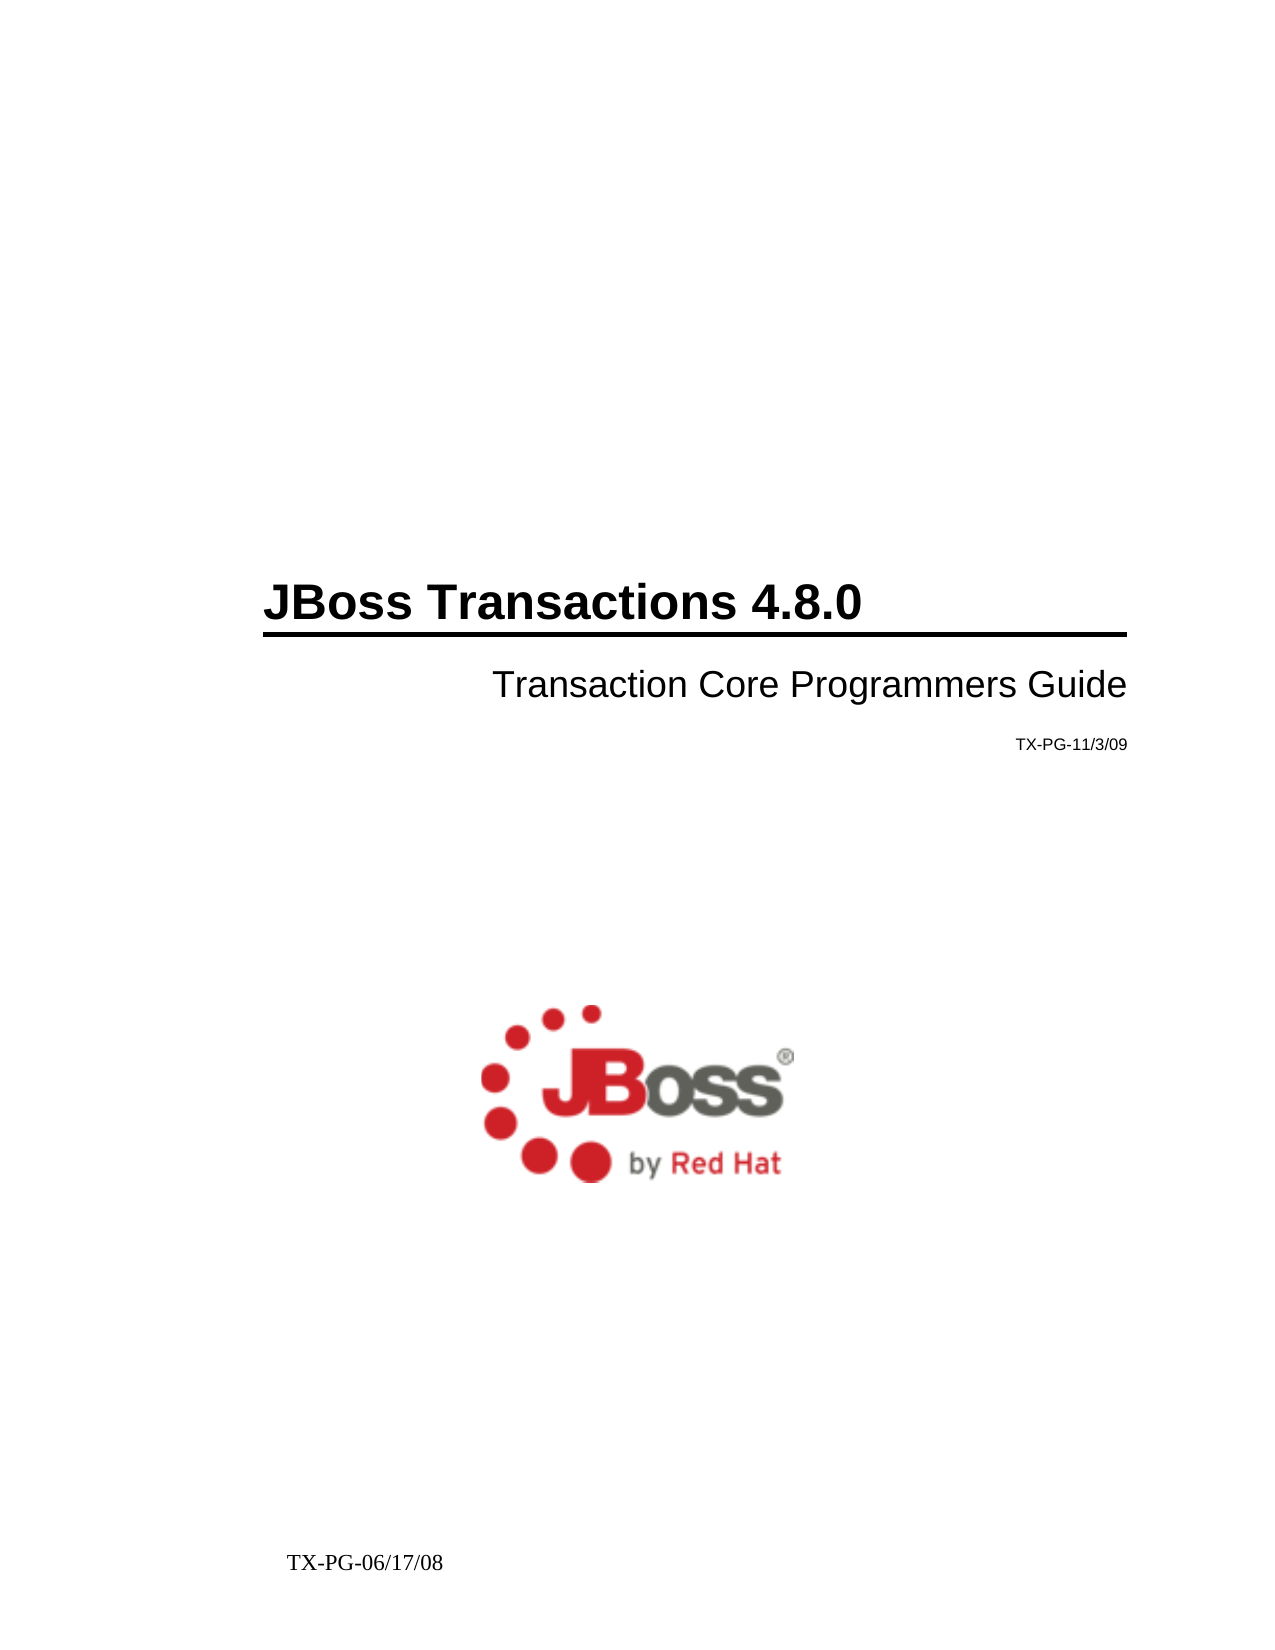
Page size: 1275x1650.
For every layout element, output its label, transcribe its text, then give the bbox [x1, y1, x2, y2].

text TX-PG-11/3/09 [148, 735, 1127, 754]
picture [481, 1005, 794, 1183]
title JBoss Transactions 4.8.0 [263, 573, 1127, 632]
subtitle Transaction Core Programmers Guide [263, 662, 1127, 706]
